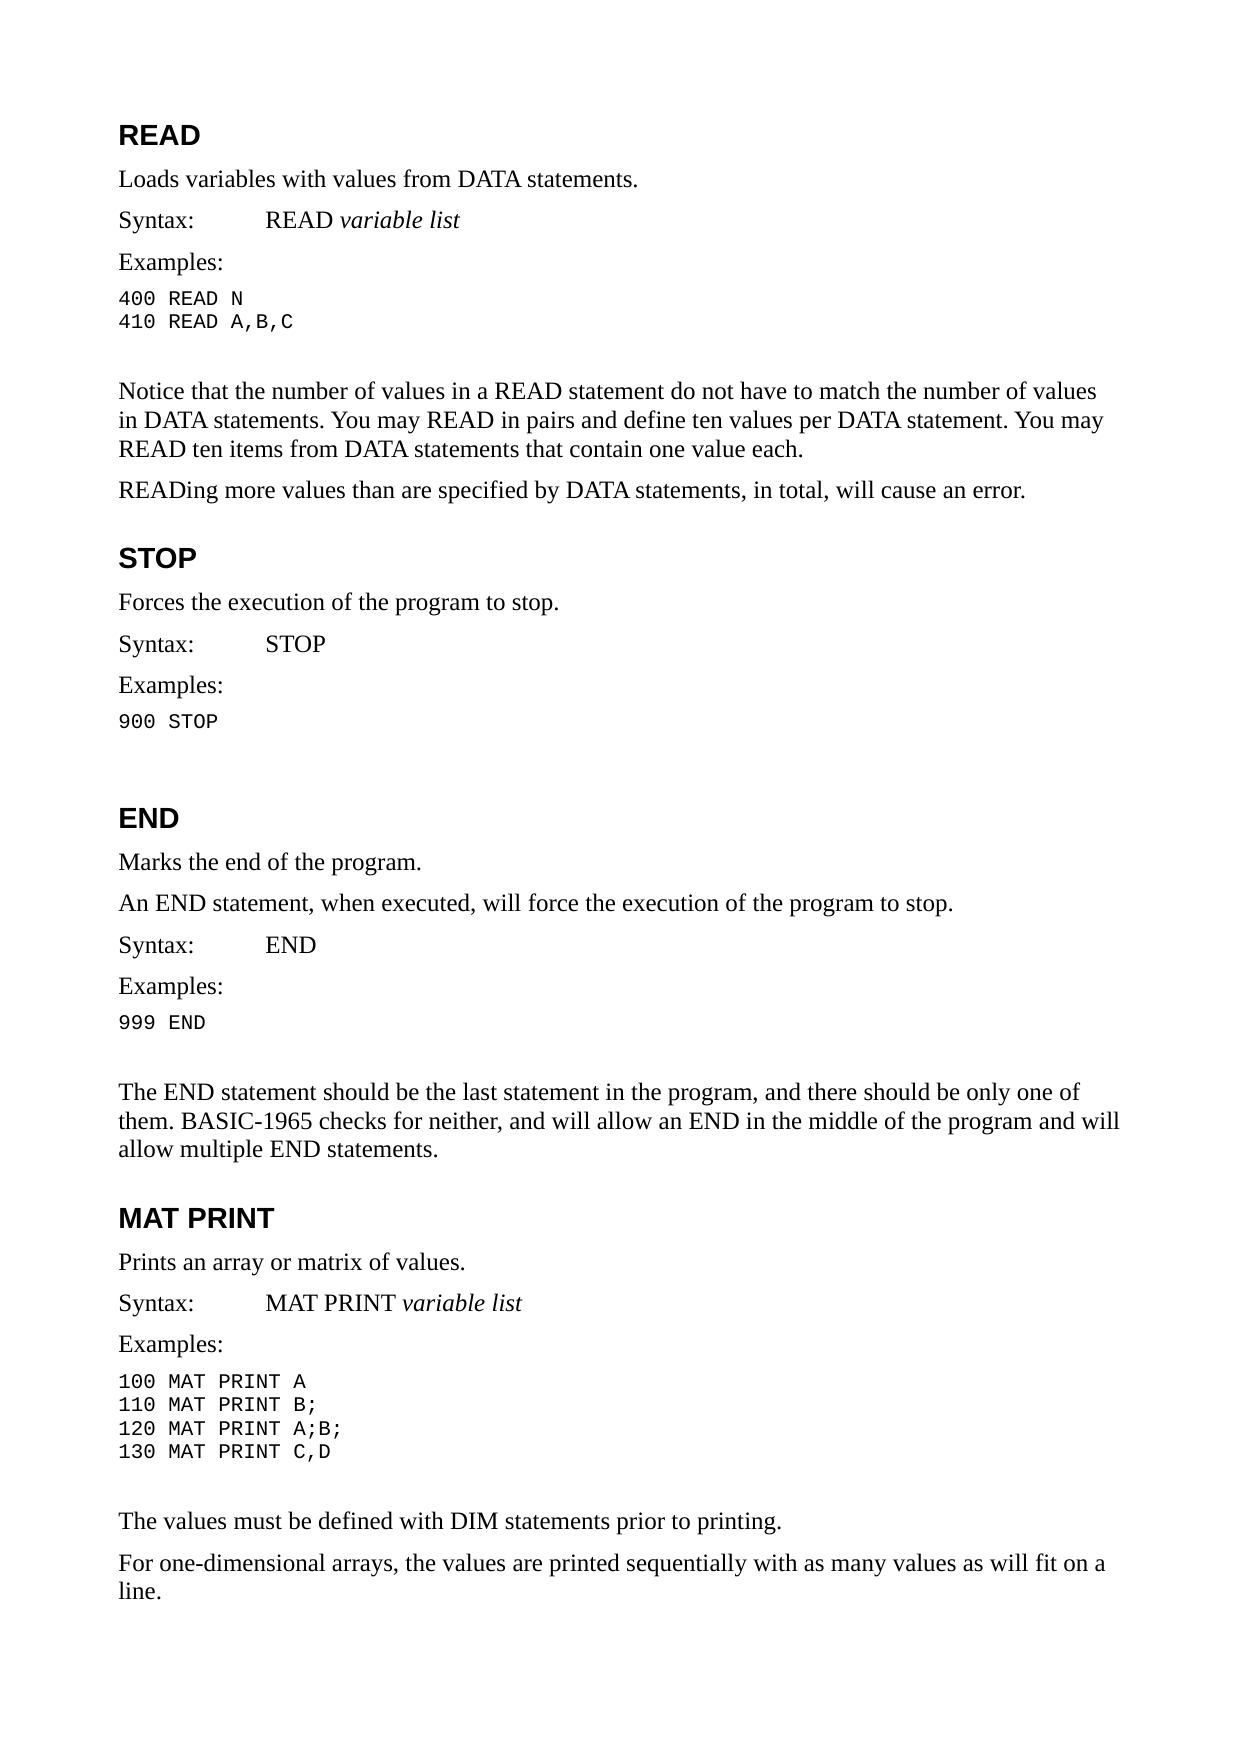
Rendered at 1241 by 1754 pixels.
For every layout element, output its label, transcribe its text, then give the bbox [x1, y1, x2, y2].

text 999 END [118, 1012, 1122, 1036]
text The END statement should be the last statement in the program, and there should be only one of them. BASIC-1965 checks for neither, and will allow an END in the middle of the program and will allow multiple END statements. [118, 1077, 1122, 1163]
text 410 READ A,B,C [118, 312, 1122, 335]
subtitle MAT PRINT [118, 1201, 1122, 1234]
text 400 READ N [118, 288, 1122, 312]
text 130 MAT PRINT C,D [118, 1442, 1122, 1465]
text 100 MAT PRINT A [118, 1371, 1122, 1394]
text 110 MAT PRINT B; [118, 1394, 1122, 1418]
text The values must be defined with DIM statements prior to printing. [118, 1506, 1122, 1535]
text 120 MAT PRINT A;B; [118, 1418, 1122, 1442]
text Marks the end of the program. [118, 847, 1122, 876]
text READing more values than are specified by DATA statements, in total, will cause an error. [118, 475, 1122, 504]
text An END statement, when executed, will force the execution of the program to stop. [118, 888, 1122, 917]
text Examples: [118, 1329, 1122, 1358]
subtitle STOP [118, 541, 1122, 575]
text Loads variables with values from DATA statements. [118, 164, 1122, 193]
text Syntax: END [118, 930, 1122, 958]
text Examples: [118, 971, 1122, 1000]
text Prints an array or matrix of values. [118, 1247, 1122, 1276]
text Examples: [118, 247, 1122, 275]
text Forces the execution of the program to stop. [118, 587, 1122, 616]
text Syntax: READ variable list [118, 205, 1122, 234]
text 900 STOP [118, 711, 1122, 735]
text Notice that the number of values in a READ statement do not have to match the number of values in DATA statements. You may READ in pairs and define ten values per DATA statement. You may READ ten items from DATA statements that contain one value each. [118, 376, 1122, 463]
subtitle READ [118, 118, 1122, 152]
text Examples: [118, 670, 1122, 699]
text Syntax: STOP [118, 629, 1122, 657]
text For one-dimensional arrays, the values are printed sequentially with as many values as will fit on a line. [118, 1548, 1122, 1605]
text Syntax: MAT PRINT variable list [118, 1288, 1122, 1317]
subtitle END [118, 801, 1122, 835]
